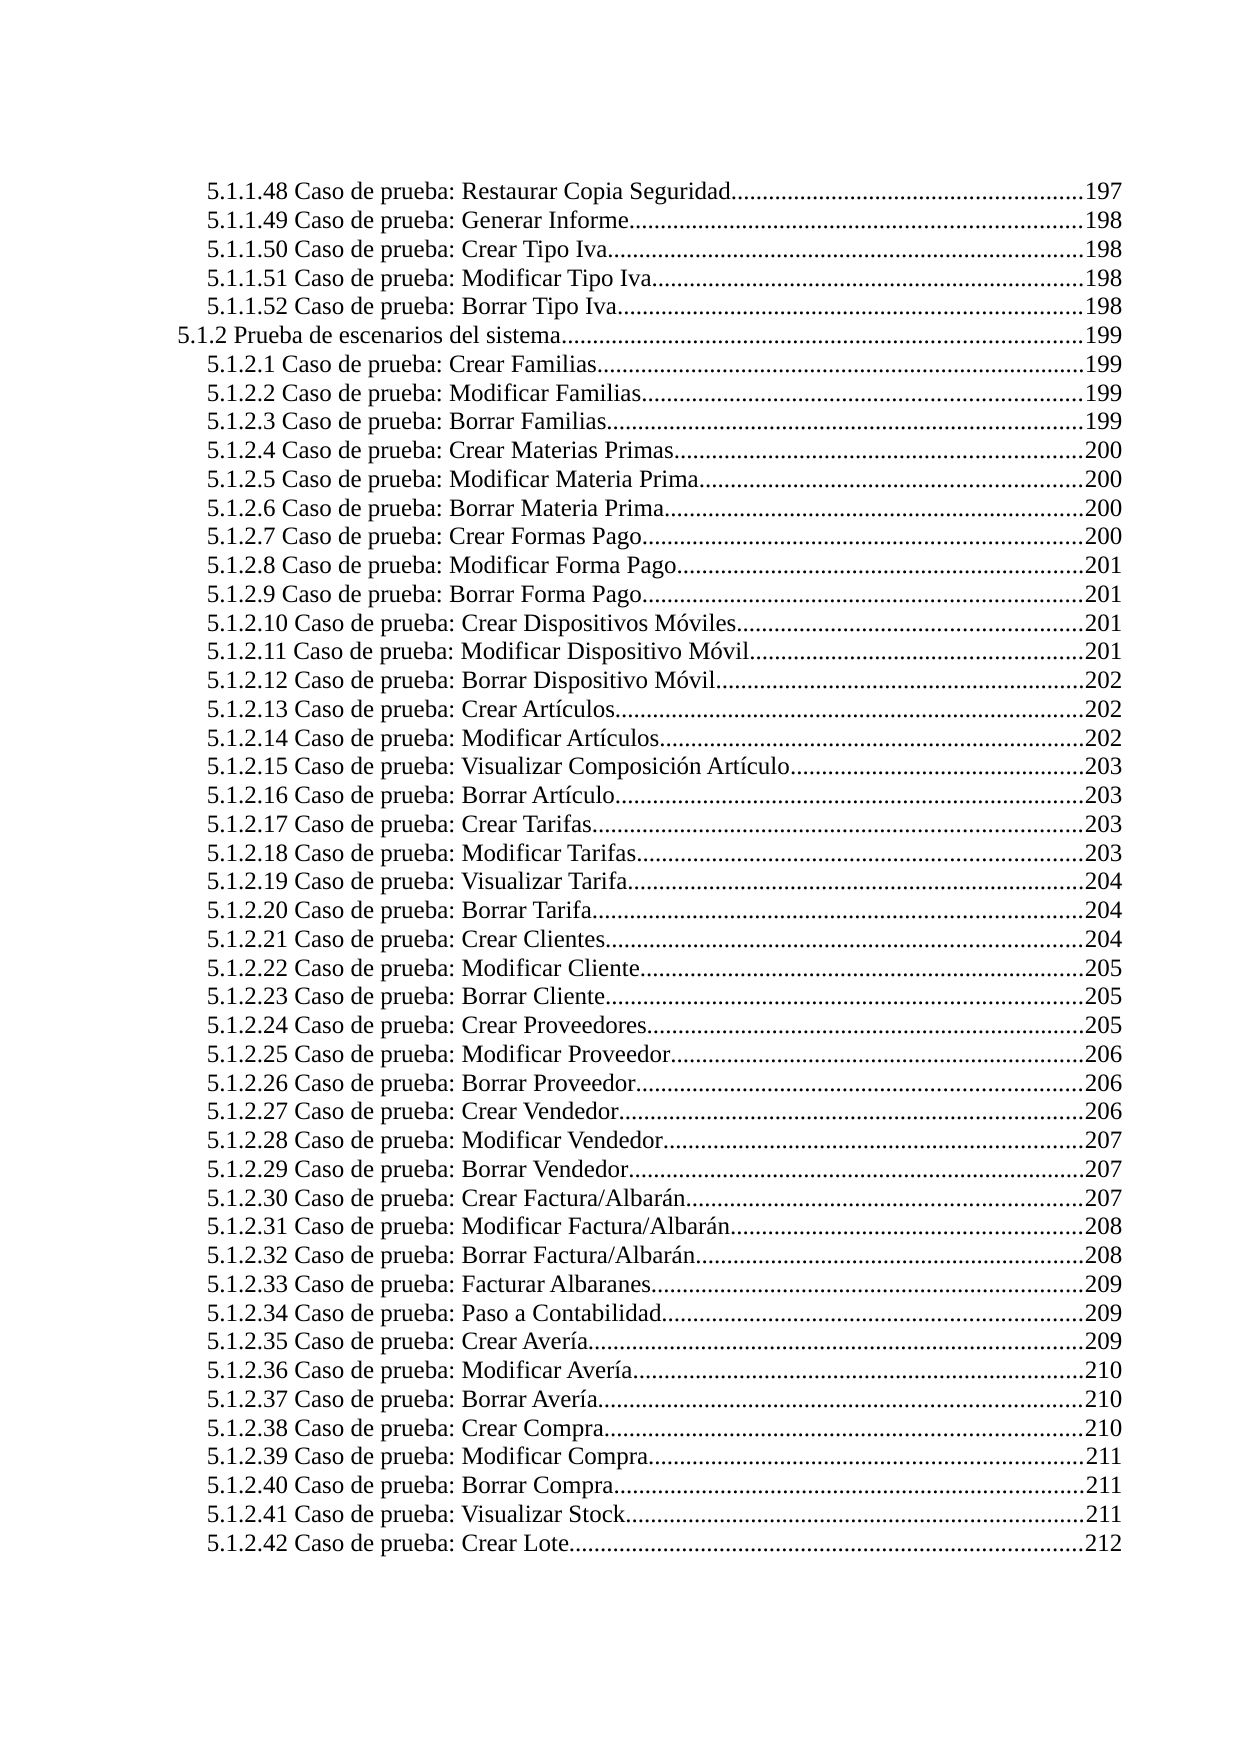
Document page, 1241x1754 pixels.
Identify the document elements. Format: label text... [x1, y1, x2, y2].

text 5.1.2.10 Caso de prueba: Crear Dispositivos Móviles 201 [207, 608, 1122, 636]
text 5.1.2.23 Caso de prueba: Borrar Cliente 205 [207, 981, 1122, 1010]
text 5.1.2.28 Caso de prueba: Modificar Vendedor 207 [207, 1125, 1122, 1154]
text 5.1.2.40 Caso de prueba: Borrar Compra 211 [207, 1470, 1122, 1499]
text 5.1.2.26 Caso de prueba: Borrar Proveedor 206 [207, 1068, 1122, 1096]
text 5.1.2.9 Caso de prueba: Borrar Forma Pago 201 [207, 579, 1122, 608]
text 5.1.2.24 Caso de prueba: Crear Proveedores 205 [207, 1010, 1122, 1039]
text 5.1.2.38 Caso de prueba: Crear Compra 210 [207, 1413, 1122, 1441]
text 5.1.1.49 Caso de prueba: Generar Informe 198 [207, 205, 1122, 234]
text 5.1.2 Prueba de escenarios del sistema 199 [177, 320, 1122, 349]
text 5.1.2.1 Caso de prueba: Crear Familias 199 [207, 349, 1122, 378]
text 5.1.2.4 Caso de prueba: Crear Materias Primas 200 [207, 435, 1122, 464]
text 5.1.2.21 Caso de prueba: Crear Clientes 204 [207, 924, 1122, 953]
text 5.1.1.52 Caso de prueba: Borrar Tipo Iva 198 [207, 291, 1122, 320]
text 5.1.2.42 Caso de prueba: Crear Lote 212 [207, 1528, 1122, 1556]
text 5.1.2.17 Caso de prueba: Crear Tarifas 203 [207, 809, 1122, 838]
text 5.1.2.8 Caso de prueba: Modificar Forma Pago 201 [207, 550, 1122, 579]
text 5.1.2.32 Caso de prueba: Borrar Factura/Albarán 208 [207, 1240, 1122, 1269]
text 5.1.2.2 Caso de prueba: Modificar Familias 199 [207, 378, 1122, 406]
text 5.1.2.15 Caso de prueba: Visualizar Composición Artículo 203 [207, 751, 1122, 780]
text 5.1.2.19 Caso de prueba: Visualizar Tarifa 204 [207, 866, 1122, 895]
text 5.1.1.50 Caso de prueba: Crear Tipo Iva 198 [207, 234, 1122, 263]
text 5.1.2.3 Caso de prueba: Borrar Familias 199 [207, 406, 1122, 435]
text 5.1.2.41 Caso de prueba: Visualizar Stock 211 [207, 1499, 1122, 1528]
text 5.1.2.12 Caso de prueba: Borrar Dispositivo Móvil 202 [207, 665, 1122, 694]
text 5.1.2.13 Caso de prueba: Crear Artículos 202 [207, 694, 1122, 723]
text 5.1.2.22 Caso de prueba: Modificar Cliente 205 [207, 953, 1122, 981]
text 5.1.2.34 Caso de prueba: Paso a Contabilidad 209 [207, 1298, 1122, 1326]
text 5.1.2.14 Caso de prueba: Modificar Artículos 202 [207, 723, 1122, 751]
text 5.1.2.31 Caso de prueba: Modificar Factura/Albarán 208 [207, 1211, 1122, 1240]
text 5.1.2.27 Caso de prueba: Crear Vendedor 206 [207, 1096, 1122, 1125]
text 5.1.2.35 Caso de prueba: Crear Avería 209 [207, 1326, 1122, 1355]
text 5.1.2.29 Caso de prueba: Borrar Vendedor 207 [207, 1154, 1122, 1183]
text 5.1.2.33 Caso de prueba: Facturar Albaranes 209 [207, 1269, 1122, 1298]
text 5.1.2.20 Caso de prueba: Borrar Tarifa 204 [207, 895, 1122, 924]
text 5.1.2.36 Caso de prueba: Modificar Avería 210 [207, 1355, 1122, 1384]
text 5.1.1.51 Caso de prueba: Modificar Tipo Iva 198 [207, 263, 1122, 291]
text 5.1.2.7 Caso de prueba: Crear Formas Pago 200 [207, 521, 1122, 550]
text 5.1.2.25 Caso de prueba: Modificar Proveedor 206 [207, 1039, 1122, 1068]
text 5.1.2.39 Caso de prueba: Modificar Compra 211 [207, 1441, 1122, 1470]
text 5.1.2.18 Caso de prueba: Modificar Tarifas 203 [207, 838, 1122, 866]
text 5.1.1.48 Caso de prueba: Restaurar Copia Seguridad 197 [207, 176, 1122, 205]
text 5.1.2.37 Caso de prueba: Borrar Avería 210 [207, 1384, 1122, 1413]
text 5.1.2.16 Caso de prueba: Borrar Artículo 203 [207, 780, 1122, 809]
text 5.1.2.30 Caso de prueba: Crear Factura/Albarán 207 [207, 1183, 1122, 1211]
text 5.1.2.6 Caso de prueba: Borrar Materia Prima 200 [207, 493, 1122, 521]
text 5.1.2.11 Caso de prueba: Modificar Dispositivo Móvil 201 [207, 636, 1122, 665]
text 5.1.2.5 Caso de prueba: Modificar Materia Prima 200 [207, 464, 1122, 493]
